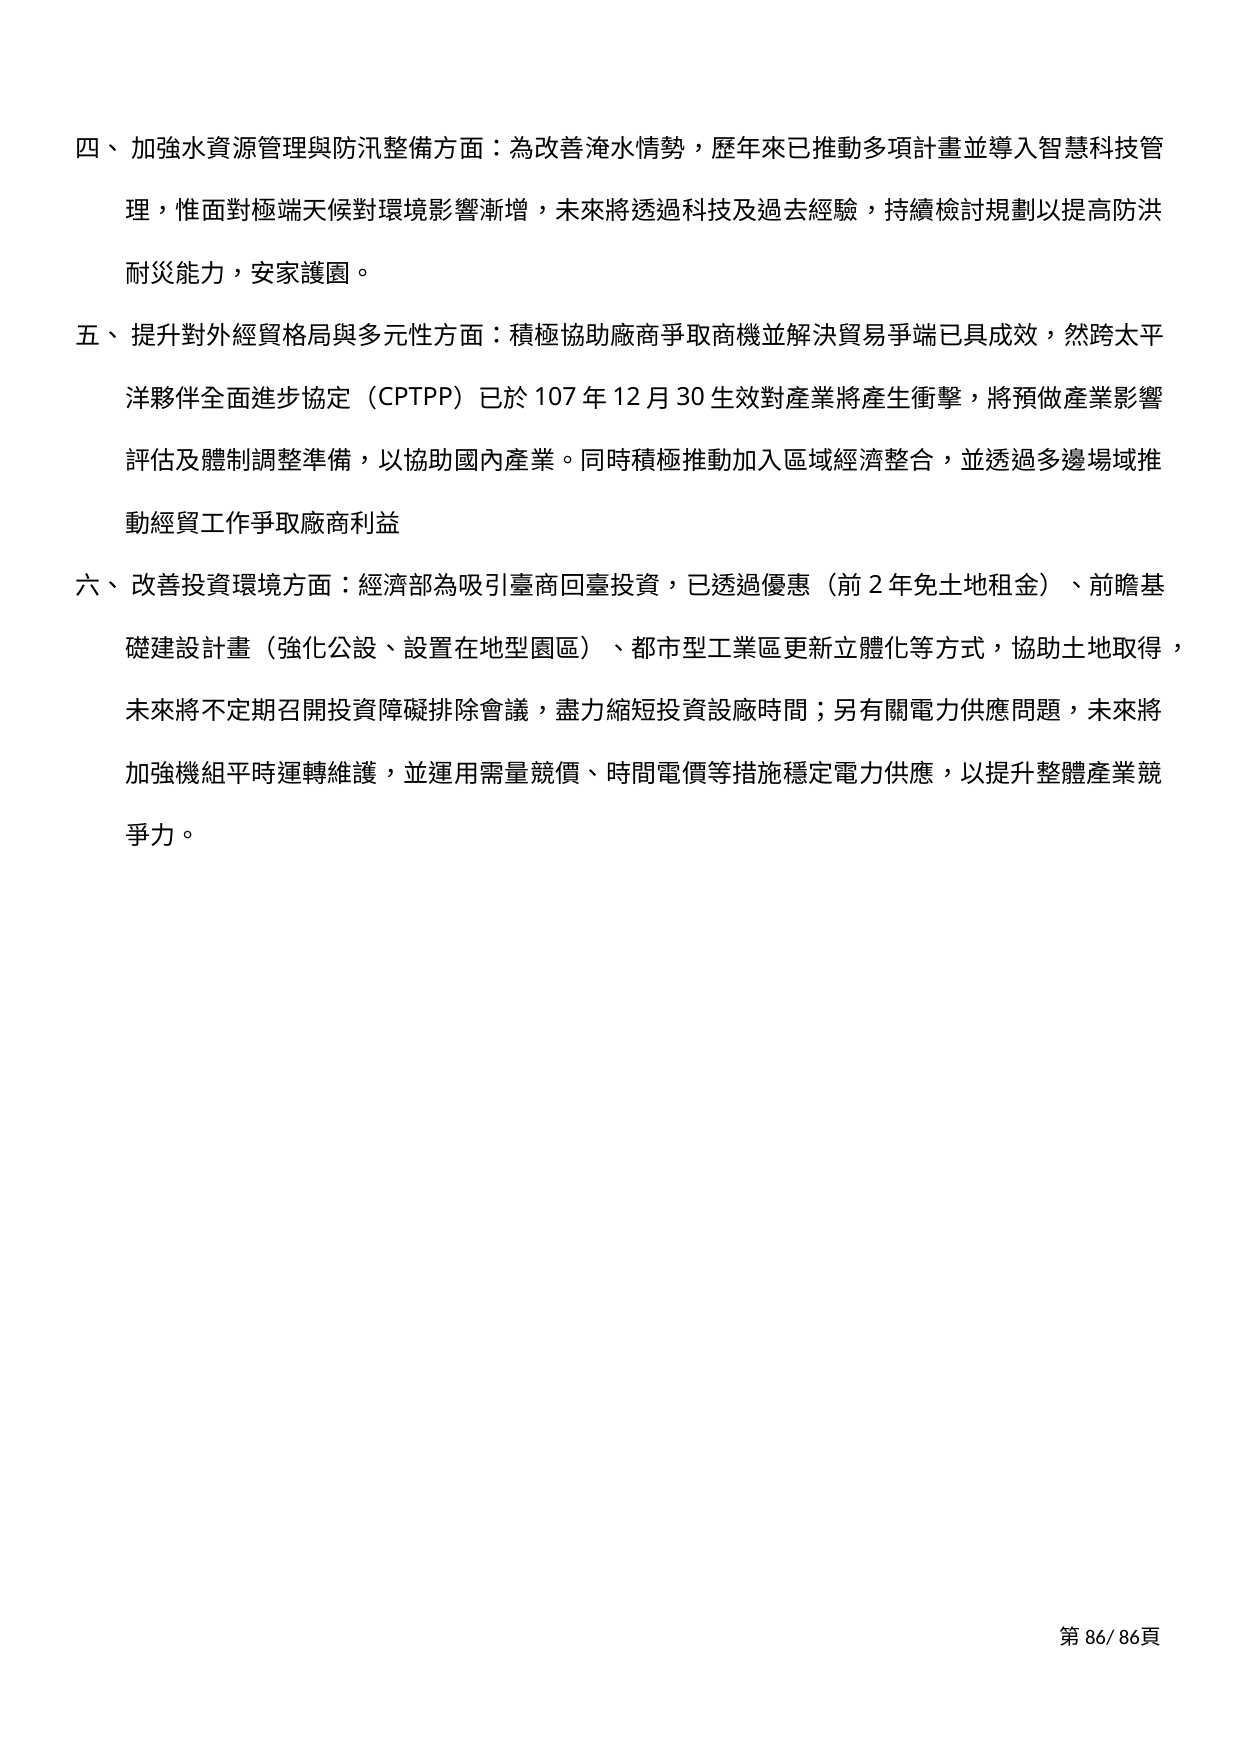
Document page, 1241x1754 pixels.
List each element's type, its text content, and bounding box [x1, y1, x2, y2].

text 六、 改善投資環境方面：經濟部為吸引臺商回臺投資，已透過優惠（前2年免土地租金）、前瞻基礎建設計畫（強化公設、設置在地型園區）、都市型工業區更新立體化等方式，協助土地取得，未來將不定期召開投資障礙排除會議，盡力縮短投資設廠時間；另有關電力供應問題，未來將加強機組平時運轉維護，並運用需量競價、時間電價等措施穩定電力供應，以提升整體產業競爭力。 [75, 542, 1165, 854]
text 四、 加強水資源管理與防汛整備方面：為改善淹水情勢，歷年來已推動多項計畫並導入智慧科技管理，惟面對極端天候對環境影響漸增，未來將透過科技及過去經驗，持續檢討規劃以提高防洪耐災能力，安家護園。 [75, 104, 1165, 292]
text 五、 提升對外經貿格局與多元性方面：積極協助廠商爭取商機並解決貿易爭端已具成效，然跨太平洋夥伴全面進步協定（CPTPP）已於107年12月30生效對產業將產生衝擊，將預做產業影響評估及體制調整準備，以協助國內產業。同時積極推動加入區域經濟整合，並透過多邊場域推動經貿工作爭取廠商利益 [75, 292, 1165, 542]
